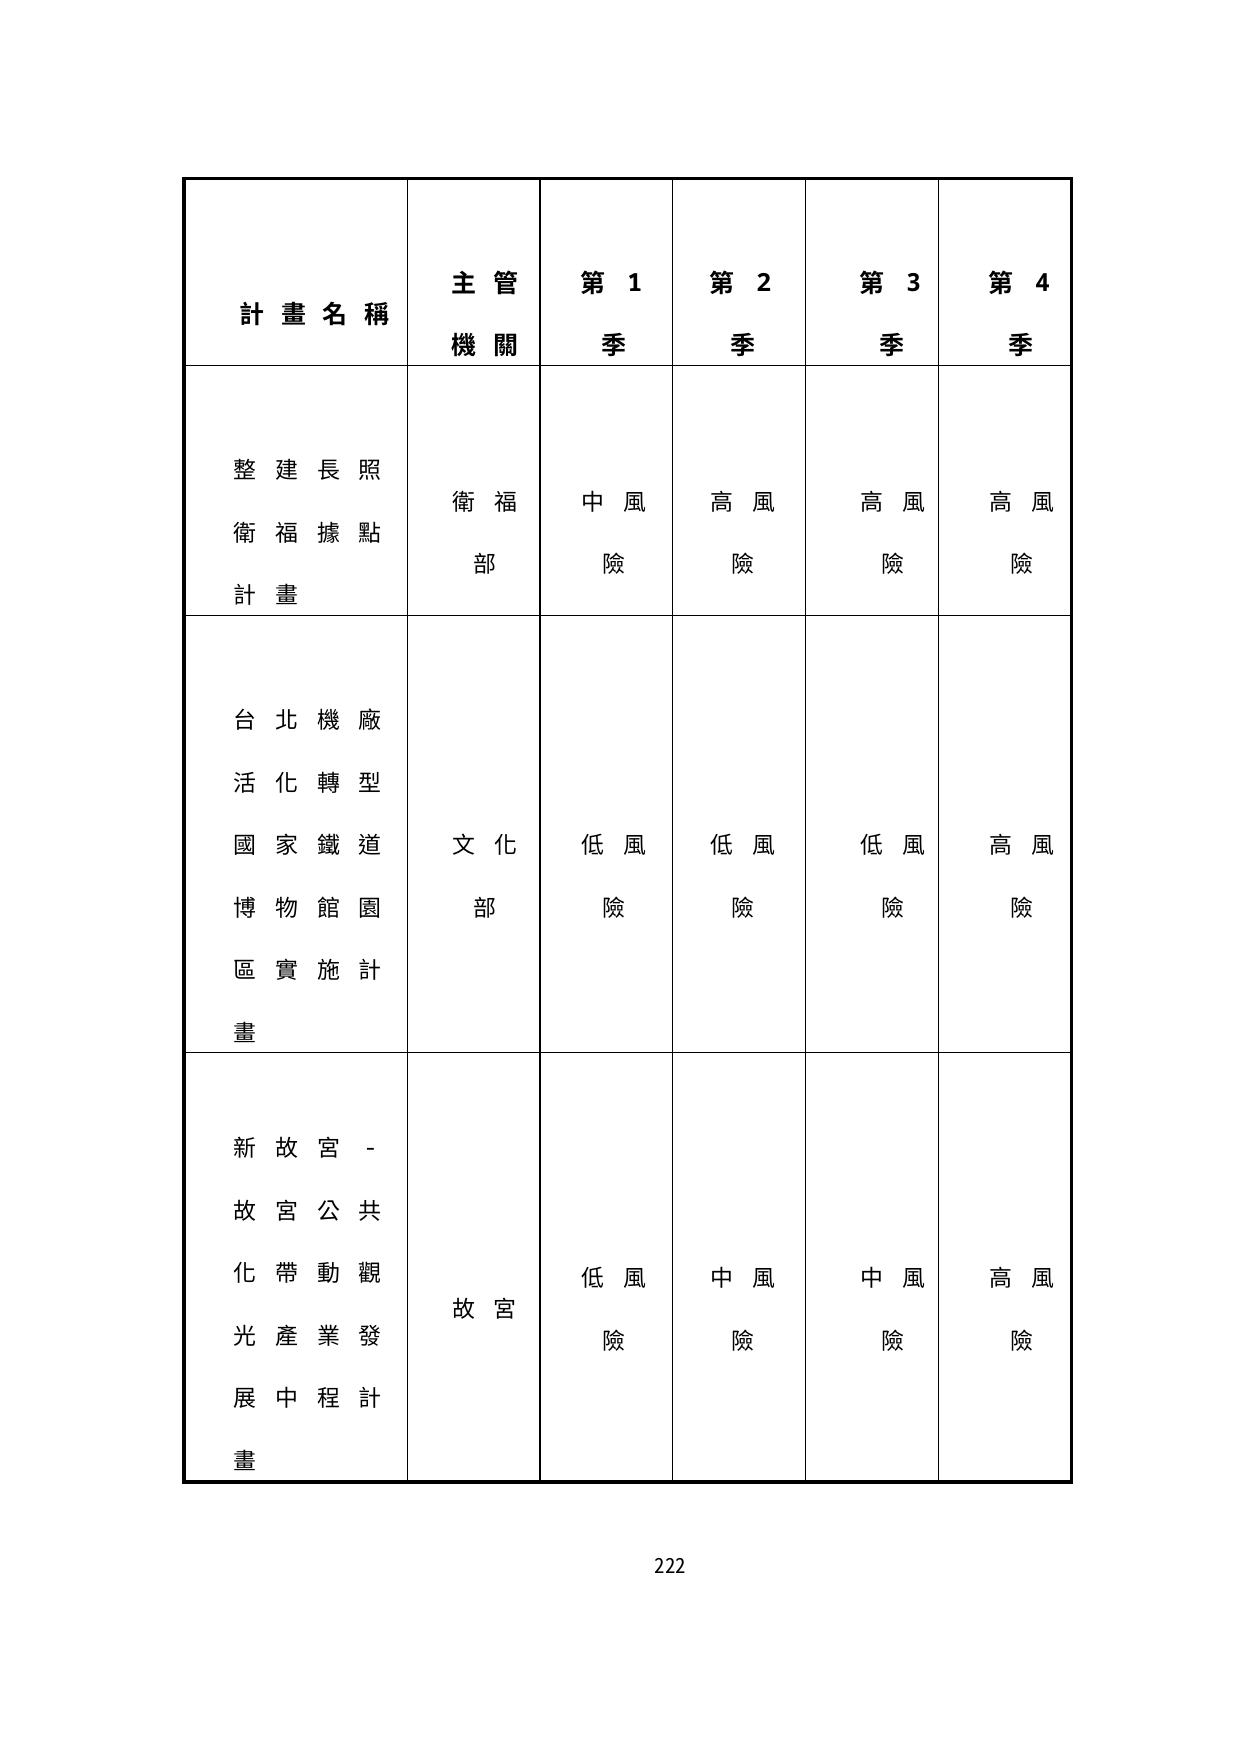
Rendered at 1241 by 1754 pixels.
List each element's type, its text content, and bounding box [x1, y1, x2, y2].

table_cell 低風險 [541, 616, 672, 1052]
table_cell 新故宮-故宮公共化帶動觀光產業發展中程計畫 [186, 1053, 407, 1480]
table_header 第3季 [806, 180, 938, 365]
table_cell 台北機廠活化轉型國家鐵道博物館園區實施計畫 [186, 616, 407, 1052]
table_header 第2季 [673, 180, 805, 365]
table_cell 高風險 [939, 1053, 1070, 1480]
table_cell 高風險 [673, 366, 805, 615]
table_header 第4季 [939, 180, 1070, 365]
table_cell 中風險 [806, 1053, 938, 1480]
table_cell 中風險 [673, 1053, 805, 1480]
table_cell 文化部 [408, 616, 539, 1052]
table_cell 高風險 [806, 366, 938, 615]
table_cell 高風險 [939, 616, 1070, 1052]
table_cell 低風險 [541, 1053, 672, 1480]
table_cell 整建長照衛福據點計畫 [186, 366, 407, 615]
table_header 計畫名稱 [186, 180, 407, 365]
table_cell 中風險 [541, 366, 672, 615]
table_cell 衛福部 [408, 366, 539, 615]
table_cell 故宮 [408, 1053, 539, 1480]
table_cell 高風險 [939, 366, 1070, 615]
table_header 第1季 [541, 180, 672, 365]
table_header 主管機關 [408, 180, 539, 365]
table_cell 低風險 [806, 616, 938, 1052]
table_cell 低風險 [673, 616, 805, 1052]
